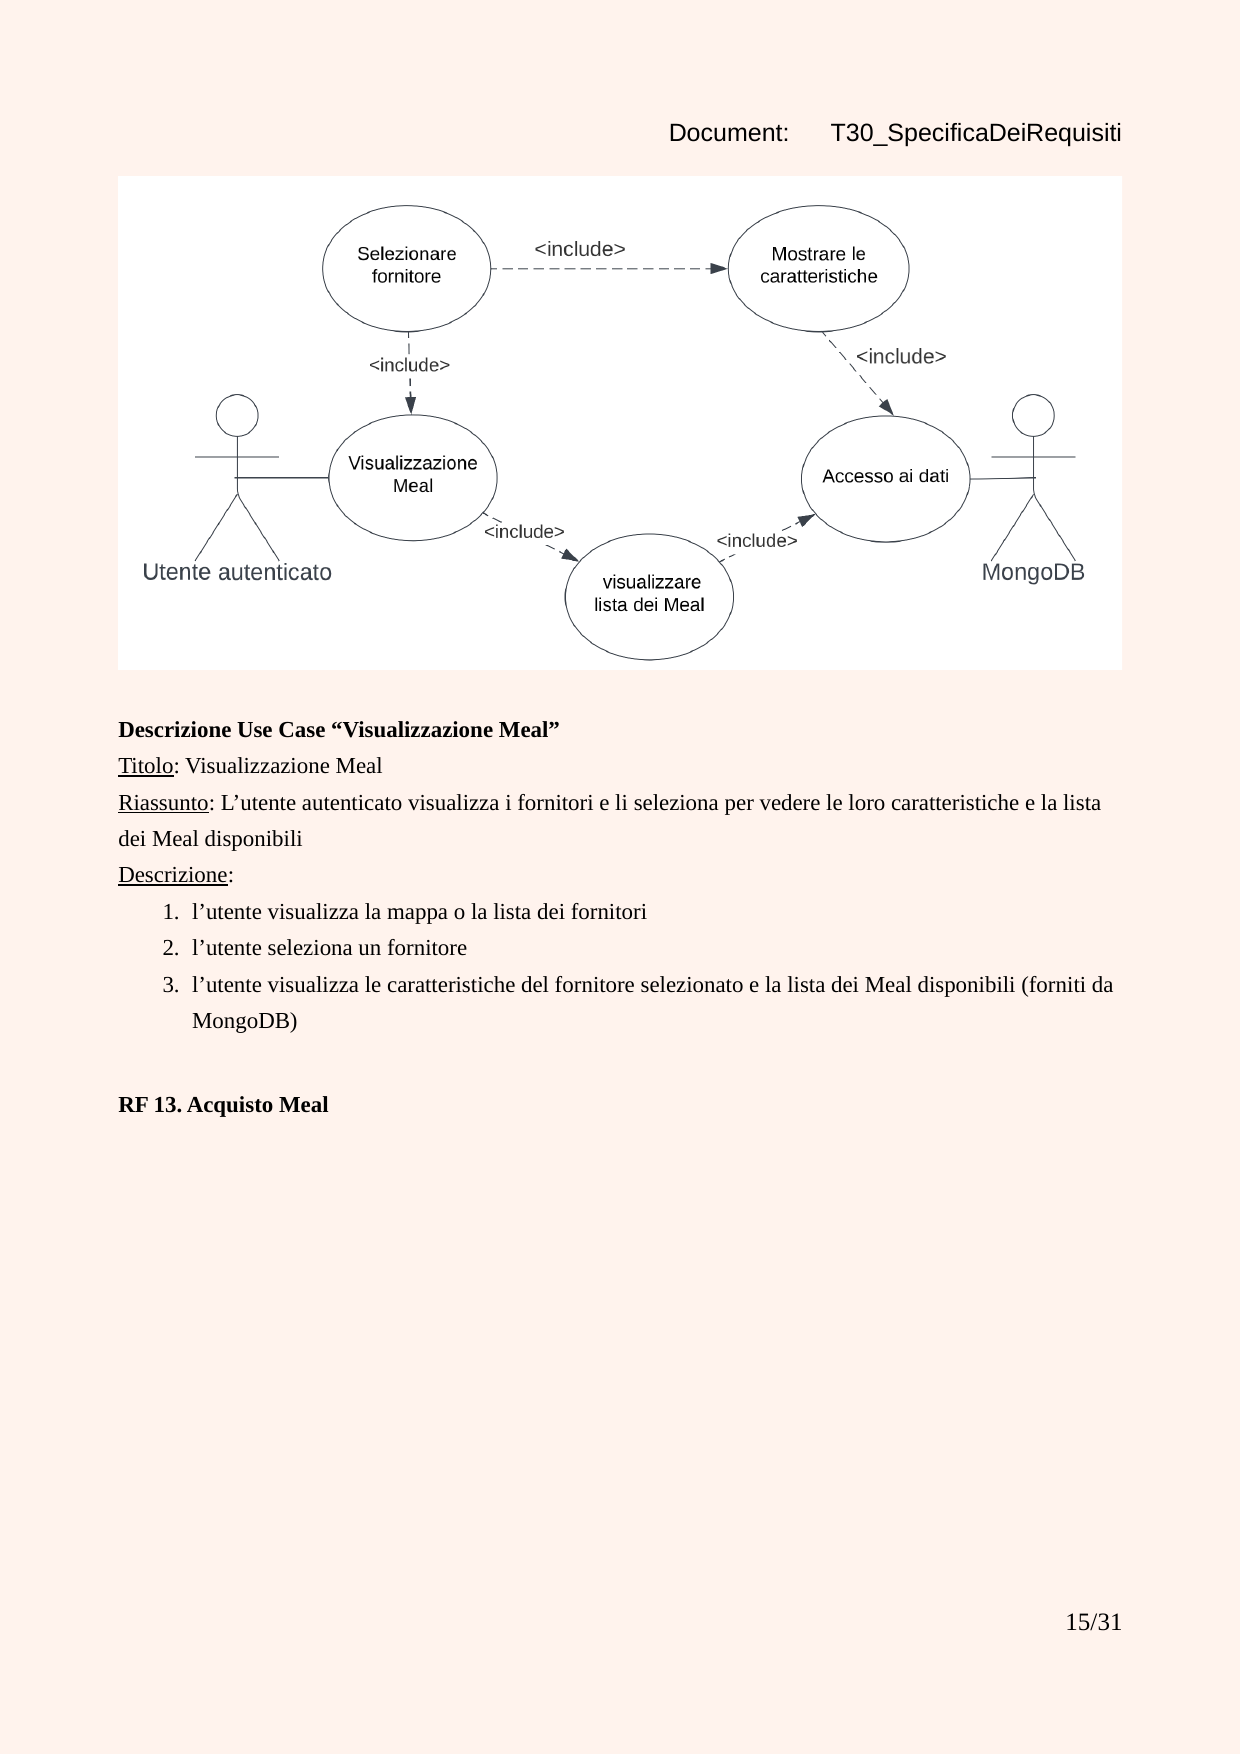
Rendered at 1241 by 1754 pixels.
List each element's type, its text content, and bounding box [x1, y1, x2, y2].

text RF 13. Acquisto Meal [118, 1091, 1122, 1117]
list l’utente visualizza le caratteristiche del fornitore selezionato e la lista dei Meal disponibili (forniti da MongoDB) [162, 971, 1122, 1033]
text Riassunto: L’utente autenticato visualizza i fornitori e li seleziona per vedere le loro caratteristiche e la lista dei Meal disponibili [118, 789, 1122, 852]
picture [118, 176, 1123, 670]
text Descrizione: [118, 862, 1122, 888]
list l’utente seleziona un fornitore [162, 934, 1122, 961]
text Titolo: Visualizzazione Meal [118, 752, 1122, 779]
text Descrizione Use Case “Visualizzazione Meal” [118, 716, 1122, 742]
list l’utente visualizza la mappa o la lista dei fornitori [162, 898, 1122, 924]
